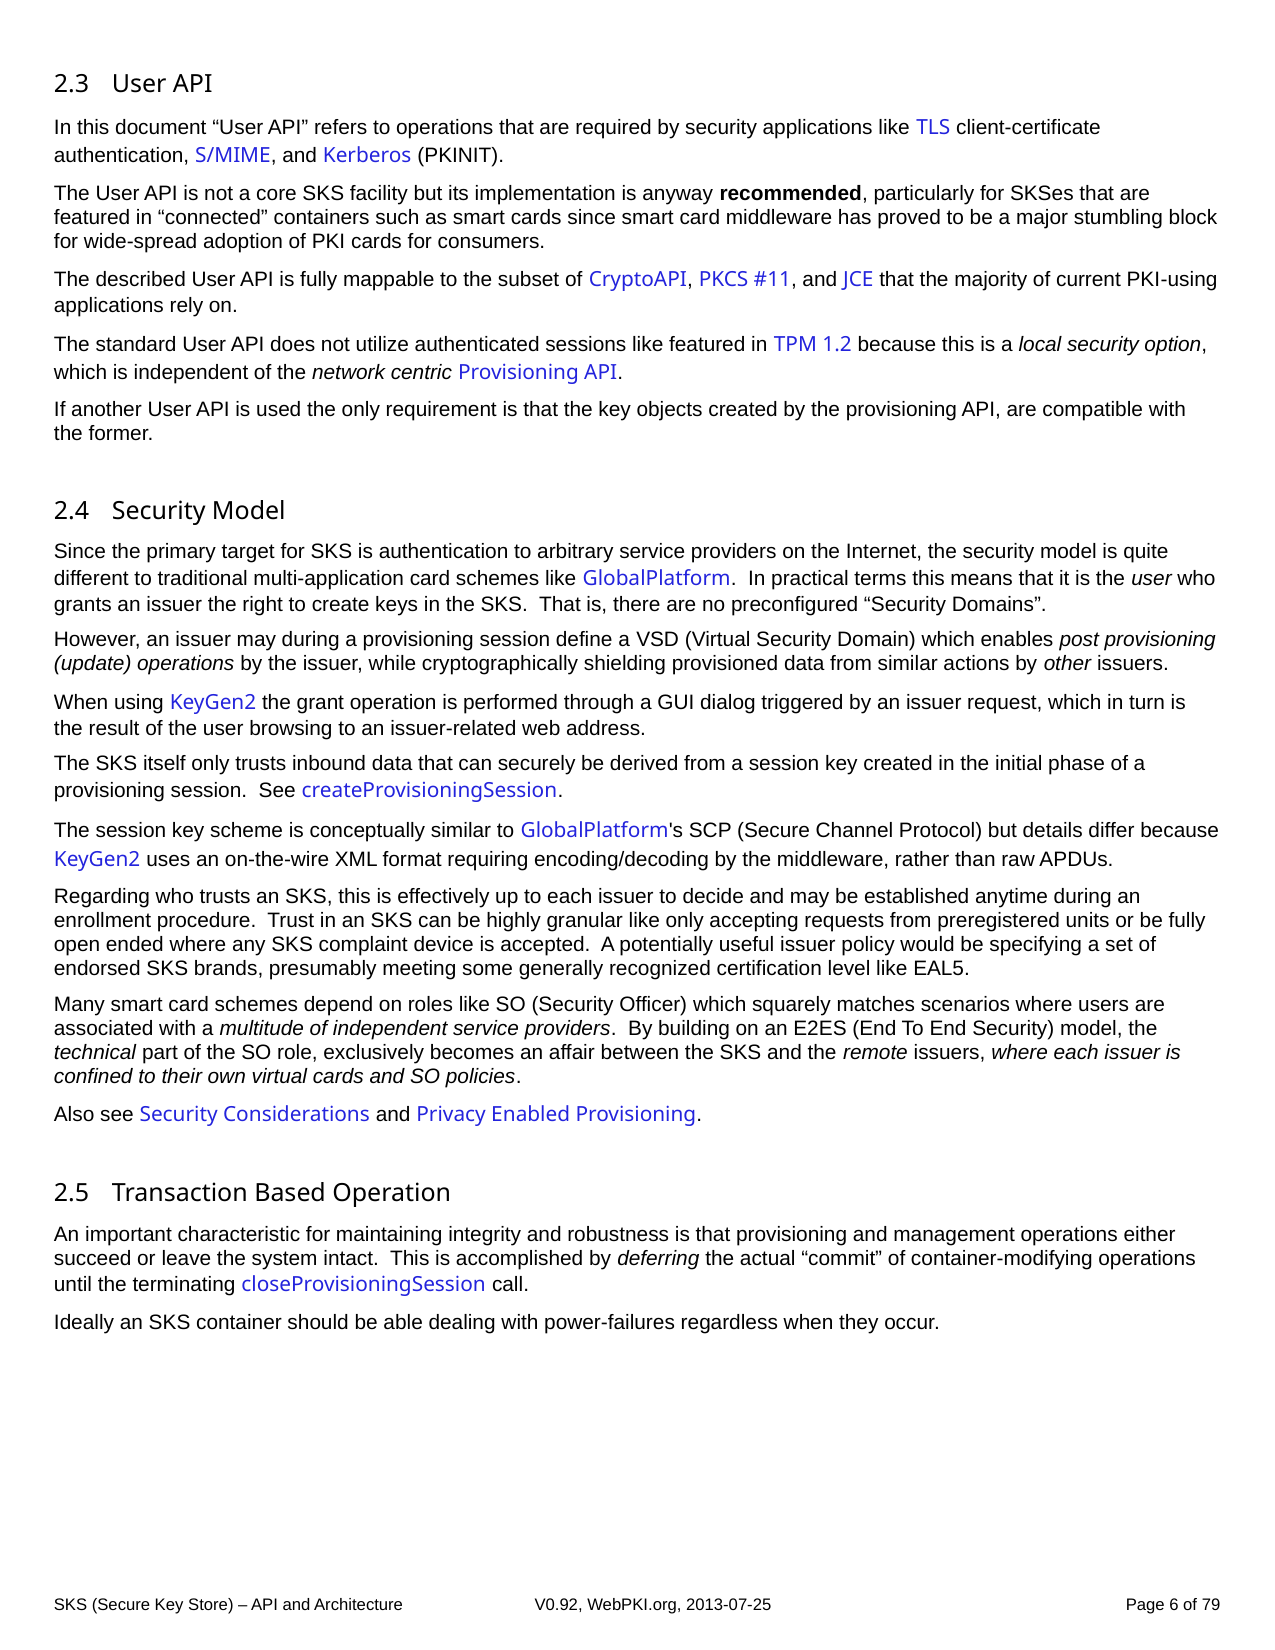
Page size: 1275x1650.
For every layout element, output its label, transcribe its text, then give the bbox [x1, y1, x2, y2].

text The described User API is fully mappable to the subset of CryptoAPI, PKCS #11, and JCE that the majority of current PKI‑using applications rely on. [54, 264, 1221, 317]
text The SKS itself only trusts inbound data that can securely be derived from a session key created in the initial phase of a provisioning session. See createProvisioningSession. [54, 751, 1221, 803]
subtitle Transaction Based Operation [54, 1175, 1221, 1209]
text Many smart card schemes depend on roles like SO (Security Officer) which squarely matches scenarios where users are associated with a multitude of independent service providers. By building on an E2ES (End To End Security) model, the technical part of the SO role, exclusively becomes an affair between the SKS and the remote issuers, where each issuer is confined to their own virtual cards and SO policies. [54, 992, 1221, 1087]
subtitle User API [54, 66, 1221, 100]
text Also see Security Considerations and Privacy Enabled Provisioning. [54, 1099, 1221, 1128]
text An important characteristic for maintaining integrity and robustness is that provisioning and management operations either succeed or leave the system intact. This is accomplished by deferring the actual “commit” of container-modifying operations until the terminating closeProvisioningSession call. [54, 1222, 1221, 1298]
text When using KeyGen2 the grant operation is performed through a GUI dialog triggered by an issuer request, which in turn is the result of the user browsing to an issuer-related web address. [54, 687, 1221, 739]
text Regarding who trusts an SKS, this is effectively up to each issuer to decide and may be established anytime during an enrollment procedure. Trust in an SKS can be highly granular like only accepting requests from preregistered units or be fully open ended where any SKS complaint device is accepted. A potentially useful issuer policy would be specifying a set of endorsed SKS brands, presumably meeting some generally recognized certification level like EAL5. [54, 884, 1221, 980]
subtitle Security Model [54, 493, 1221, 527]
text Ideally an SKS container should be able dealing with power-failures regardless when they occur. [54, 1310, 1221, 1334]
text Since the primary target for SKS is authentication to arbitrary service providers on the Internet, the security model is quite different to traditional multi-application card schemes like GlobalPlatform. In practical terms this means that it is the user who grants an issuer the right to create keys in the SKS. That is, there are no preconfigured “Security Domains”. [54, 539, 1221, 616]
text In this document “User API” refers to operations that are required by security applications like TLS client-certificate authentication, S/MIME, and Kerberos (PKINIT). [54, 112, 1221, 169]
text The session key scheme is conceptually similar to GlobalPlatform's SCP (Secure Channel Protocol) but details differ because KeyGen2 uses an on-the-wire XML format requiring encoding/decoding by the middleware, rather than raw APDUs. [54, 815, 1221, 872]
text However, an issuer may during a provisioning session define a VSD (Virtual Security Domain) which enables post provisioning (update) operations by the issuer, while cryptographically shielding provisioned data from similar actions by other issuers. [54, 627, 1221, 675]
text If another User API is used the only requirement is that the key objects created by the provisioning API, are compatible with the former. [54, 397, 1221, 445]
text The standard User API does not utilize authenticated sessions like featured in TPM 1.2 because this is a local security option, which is independent of the network centric Provisioning API. [54, 329, 1221, 386]
text The User API is not a core SKS facility but its implementation is anyway recommended, particularly for SKSes that are featured in “connected” containers such as smart cards since smart card middleware has proved to be a major stumbling block for wide-spread adoption of PKI cards for consumers. [54, 181, 1221, 253]
